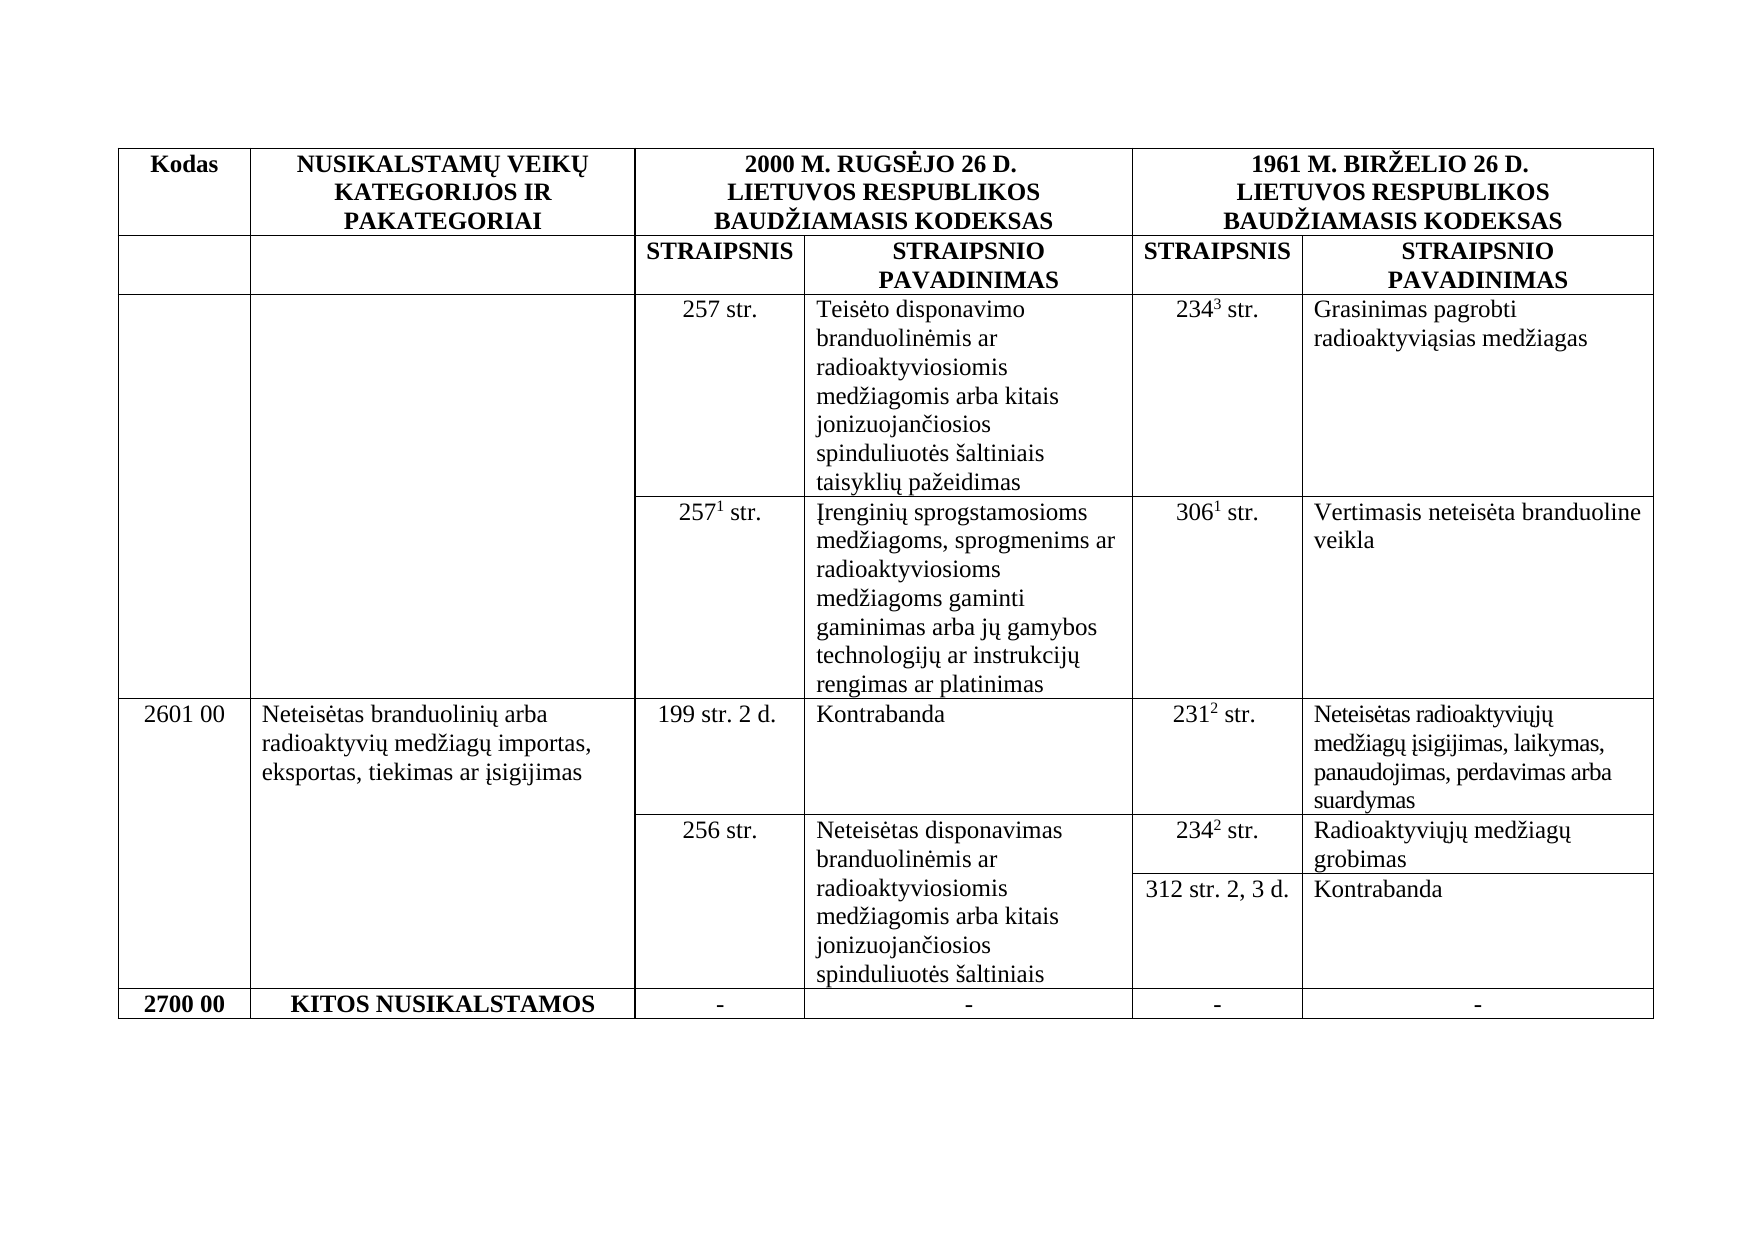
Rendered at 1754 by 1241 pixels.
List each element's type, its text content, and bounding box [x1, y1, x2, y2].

table_cell - [1133, 989, 1302, 1017]
table_cell 256 str. [636, 815, 804, 988]
table_cell Neteisėtas disponavimas branduolinėmis ar radioaktyviosiomis medžiagomis arba kitais jonizuojančiosios spinduliuotės šaltiniais [805, 815, 1132, 988]
table_cell 2312 str. [1133, 699, 1302, 814]
table_cell 2700 00 [119, 989, 250, 1017]
table_cell [251, 236, 634, 293]
table_cell - [1303, 989, 1653, 1017]
table_cell Teisėto disponavimo branduolinėmis ar radioaktyviosiomis medžiagomis arba kitais jonizuojančiosios spinduliuotės šaltiniais taisyklių pažeidimas [805, 295, 1132, 496]
table_cell 312 str. 2, 3 d. [1133, 874, 1302, 988]
table_cell STRAIPSNIO PAVADINIMAS [805, 236, 1132, 293]
table_cell Vertimasis neteisėta branduoline veikla [1303, 497, 1653, 698]
table_cell Neteisėtas branduolinių arba radioaktyvių medžiagų importas, eksportas, tiekimas ar įsigijimas [251, 699, 634, 988]
table_cell STRAIPSNIO PAVADINIMAS [1303, 236, 1653, 293]
table_cell Radioaktyviųjų medžiagų grobimas [1303, 815, 1653, 873]
table_cell STRAIPSNIS [636, 236, 804, 293]
table_cell 2343 str. [1133, 295, 1302, 496]
table_cell 257 str. [636, 295, 804, 496]
table_cell 2571 str. [636, 497, 804, 698]
table_header Kodas [119, 149, 250, 235]
table_cell Grasinimas pagrobti radioaktyviąsias medžiagas [1303, 295, 1653, 496]
table_cell 2601 00 [119, 699, 250, 988]
table_cell Kontrabanda [805, 699, 1132, 814]
table_cell Neteisėtas radioaktyviųjų medžiagų įsigijimas, laikymas, panaudojimas, perdavimas arba suardymas [1303, 699, 1653, 814]
table_cell - [636, 989, 804, 1017]
table_cell [119, 236, 250, 293]
table_cell 199 str. 2 d. [636, 699, 804, 814]
table_cell 3061 str. [1133, 497, 1302, 698]
table_cell 2342 str. [1133, 815, 1302, 873]
table_header NUSIKALSTAMŲ VEIKŲ KATEGORIJOS IR PAKATEGORIAI [251, 149, 634, 235]
table_header 1961 M. BIRŽELIO 26 D. LIETUVOS RESPUBLIKOS BAUDŽIAMASIS KODEKSAS [1133, 149, 1653, 235]
table_cell Įrenginių sprogstamosioms medžiagoms, sprogmenims ar radioaktyviosioms medžiagoms gaminti gaminimas arba jų gamybos technologijų ar instrukcijų rengimas ar platinimas [805, 497, 1132, 698]
table_cell - [805, 989, 1132, 1017]
table_cell Kontrabanda [1303, 874, 1653, 988]
table_cell [251, 295, 634, 698]
table_cell [119, 295, 250, 698]
table_header 2000 M. RUGSĖJO 26 D. LIETUVOS RESPUBLIKOS BAUDŽIAMASIS KODEKSAS [636, 149, 1132, 235]
table_cell STRAIPSNIS [1133, 236, 1302, 293]
table_cell KITOS NUSIKALSTAMOS [251, 989, 634, 1017]
